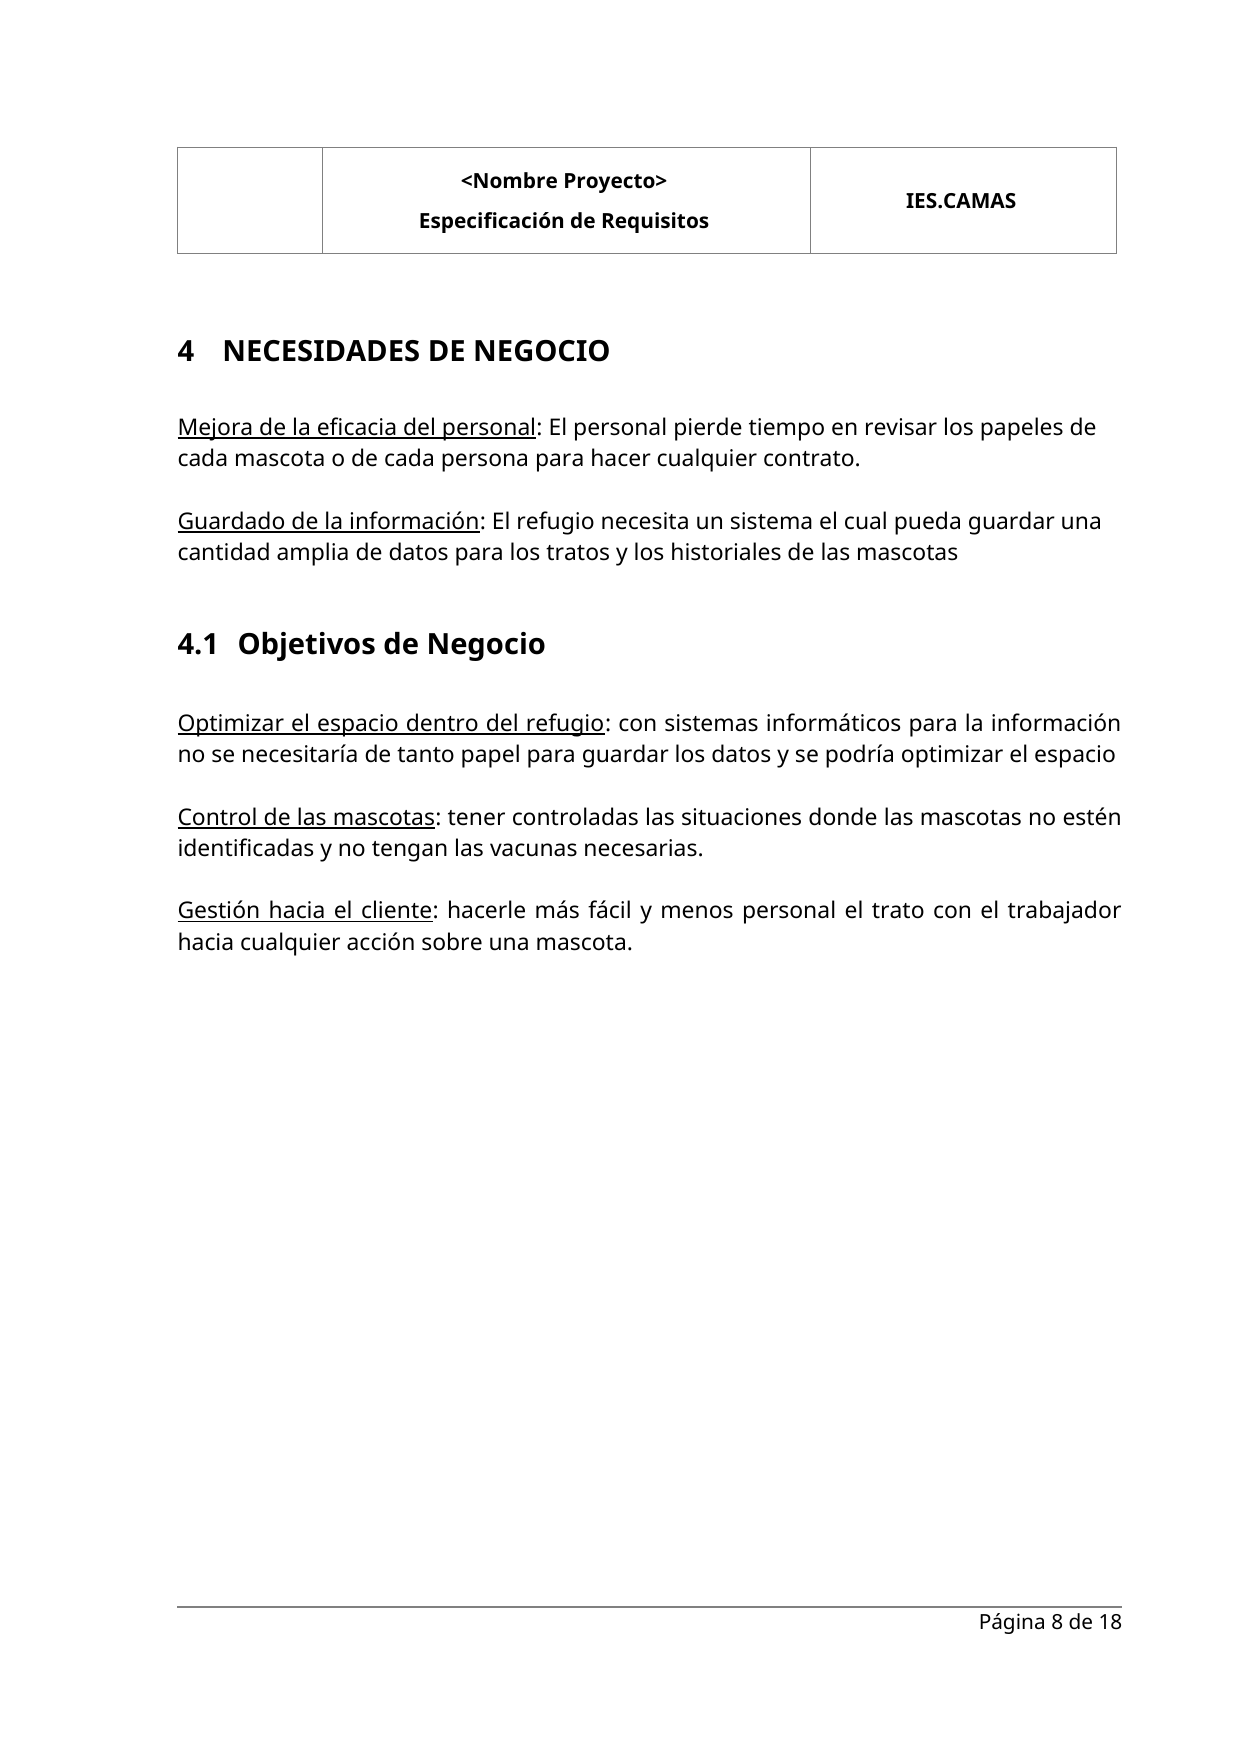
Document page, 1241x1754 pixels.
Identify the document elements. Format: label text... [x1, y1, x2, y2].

text Mejora de la eficacia del personal: El personal pierde tiempo en revisar los papeles de cada mascota o de cada persona para hacer cualquier contrato. [177, 411, 1122, 473]
text Guardado de la información: El refugio necesita un sistema el cual pueda guardar una cantidad amplia de datos para los tratos y los historiales de las mascotas [177, 504, 1122, 567]
text Gestión hacia el cliente: hacerle más fácil y menos personal el trato con el trabajador hacia cualquier acción sobre una mascota. [177, 894, 1122, 957]
text Optimizar el espacio dentro del refugio: con sistemas informáticos para la información no se necesitaría de tanto papel para guardar los datos y se podría optimizar el espacio [177, 707, 1122, 769]
subtitle NECESIDADES DE NEGOCIO [177, 330, 1122, 370]
subtitle Objetivos de Negocio [177, 623, 1122, 663]
text Control de las mascotas: tener controladas las situaciones donde las mascotas no estén identificadas y no tengan las vacunas necesarias. [177, 801, 1122, 863]
